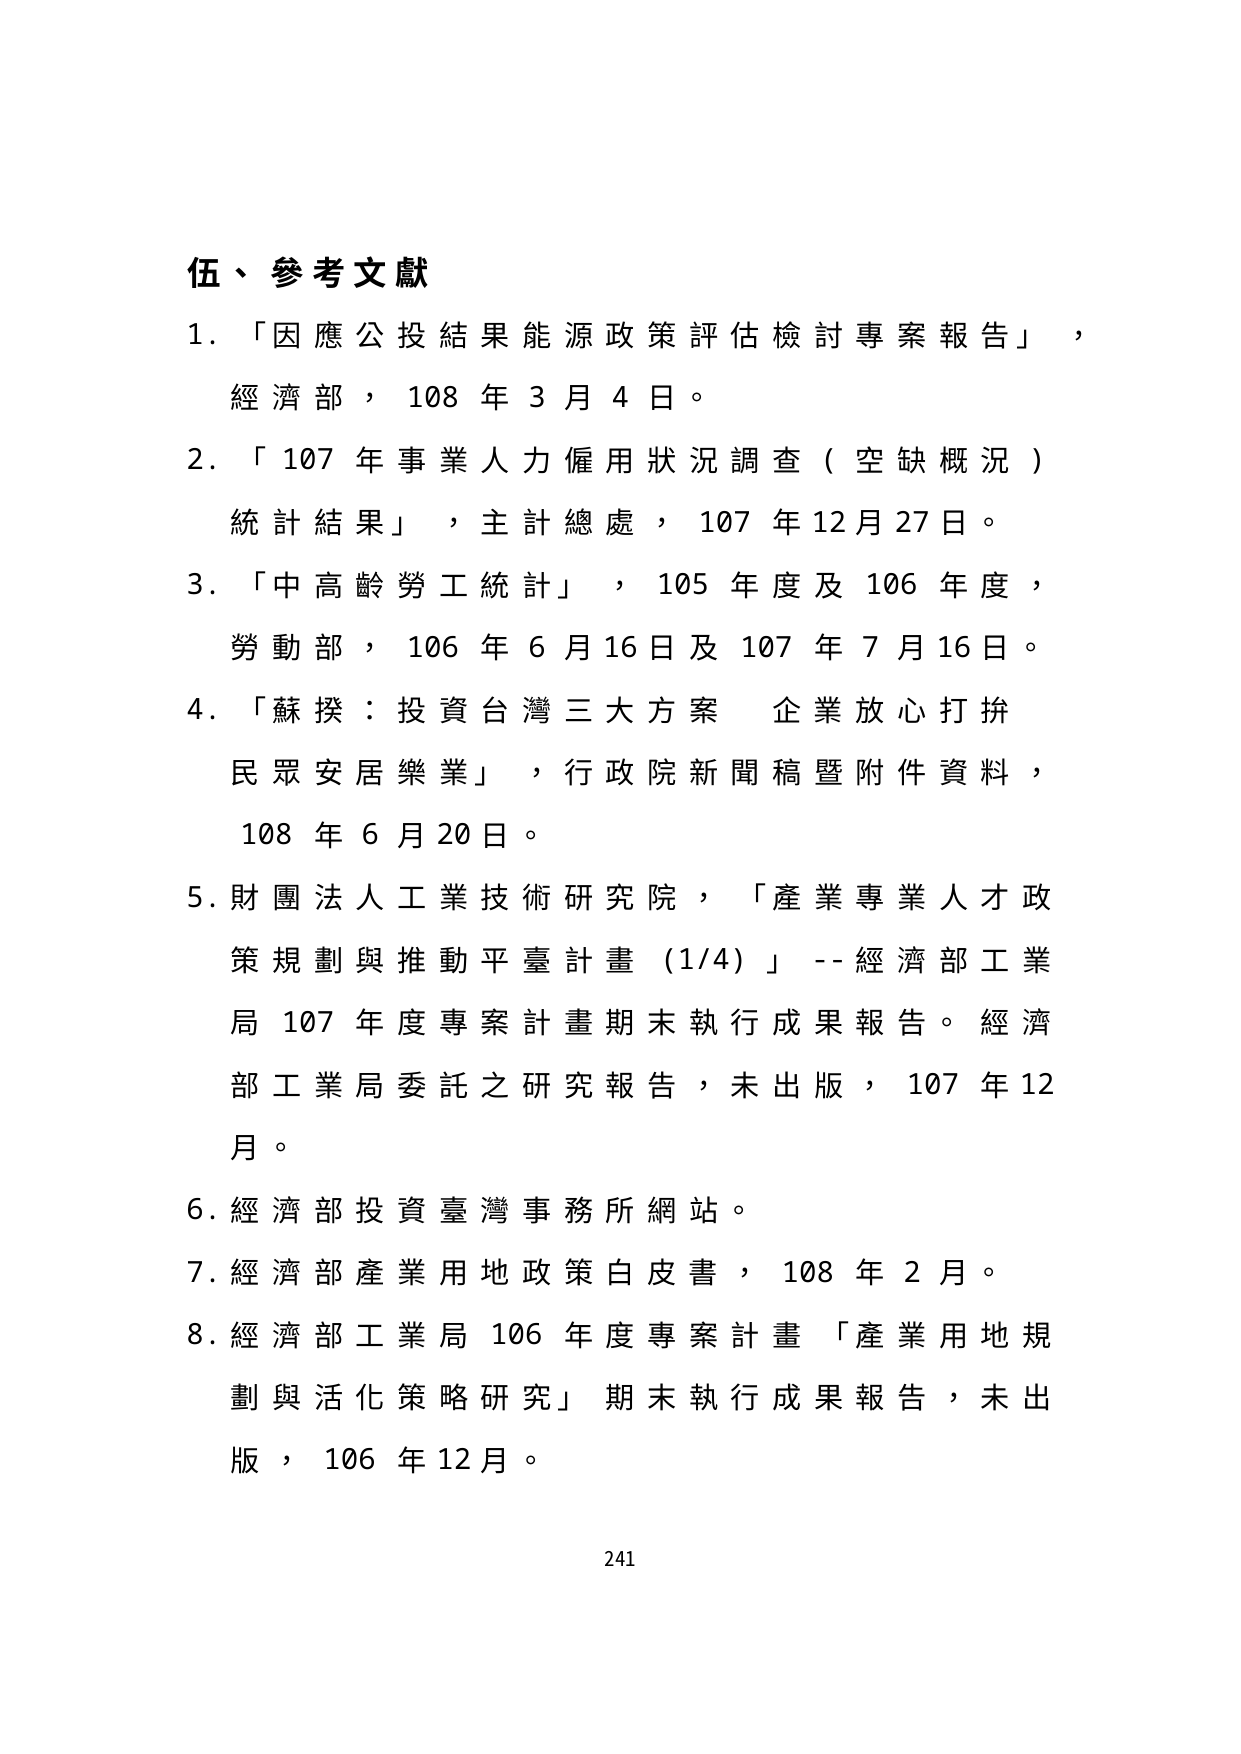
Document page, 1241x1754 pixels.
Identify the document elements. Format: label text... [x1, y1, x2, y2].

text 8.經濟部工業局106年度專案計畫「產業用地規劃與活化策略研究」期末執行成果報告，未出版，106年12月。 [183, 1292, 1058, 1479]
text 3.「中高齡勞工統計」，105年度及106年度，勞動部，106年6月16日及107年7月16日。 [183, 542, 1058, 667]
text 7.經濟部產業用地政策白皮書，108年2月。 [183, 1229, 1058, 1292]
text 6.經濟部投資臺灣事務所網站。 [183, 1167, 1058, 1229]
text 1.「因應公投結果能源政策評估檢討專案報告」，經濟部，108年3月4日。 [183, 292, 1058, 417]
text 伍、參考文獻 [183, 229, 1058, 292]
text 4.「蘇揆：投資台灣三大方案 企業放心打拚 民眾安居樂業」，行政院新聞稿暨附件資料，108年6月20日。 [183, 667, 1058, 854]
text 5.財團法人工業技術研究院，「產業專業人才政策規劃與推動平臺計畫(1/4)」--經濟部工業局107年度專案計畫期末執行成果報告。經濟部工業局委託之研究報告，未出版，107年12月。 [183, 854, 1058, 1167]
text 2.「107年事業人力僱用狀況調查(空缺概況)統計結果」，主計總處，107年12月27日。 [183, 417, 1058, 542]
